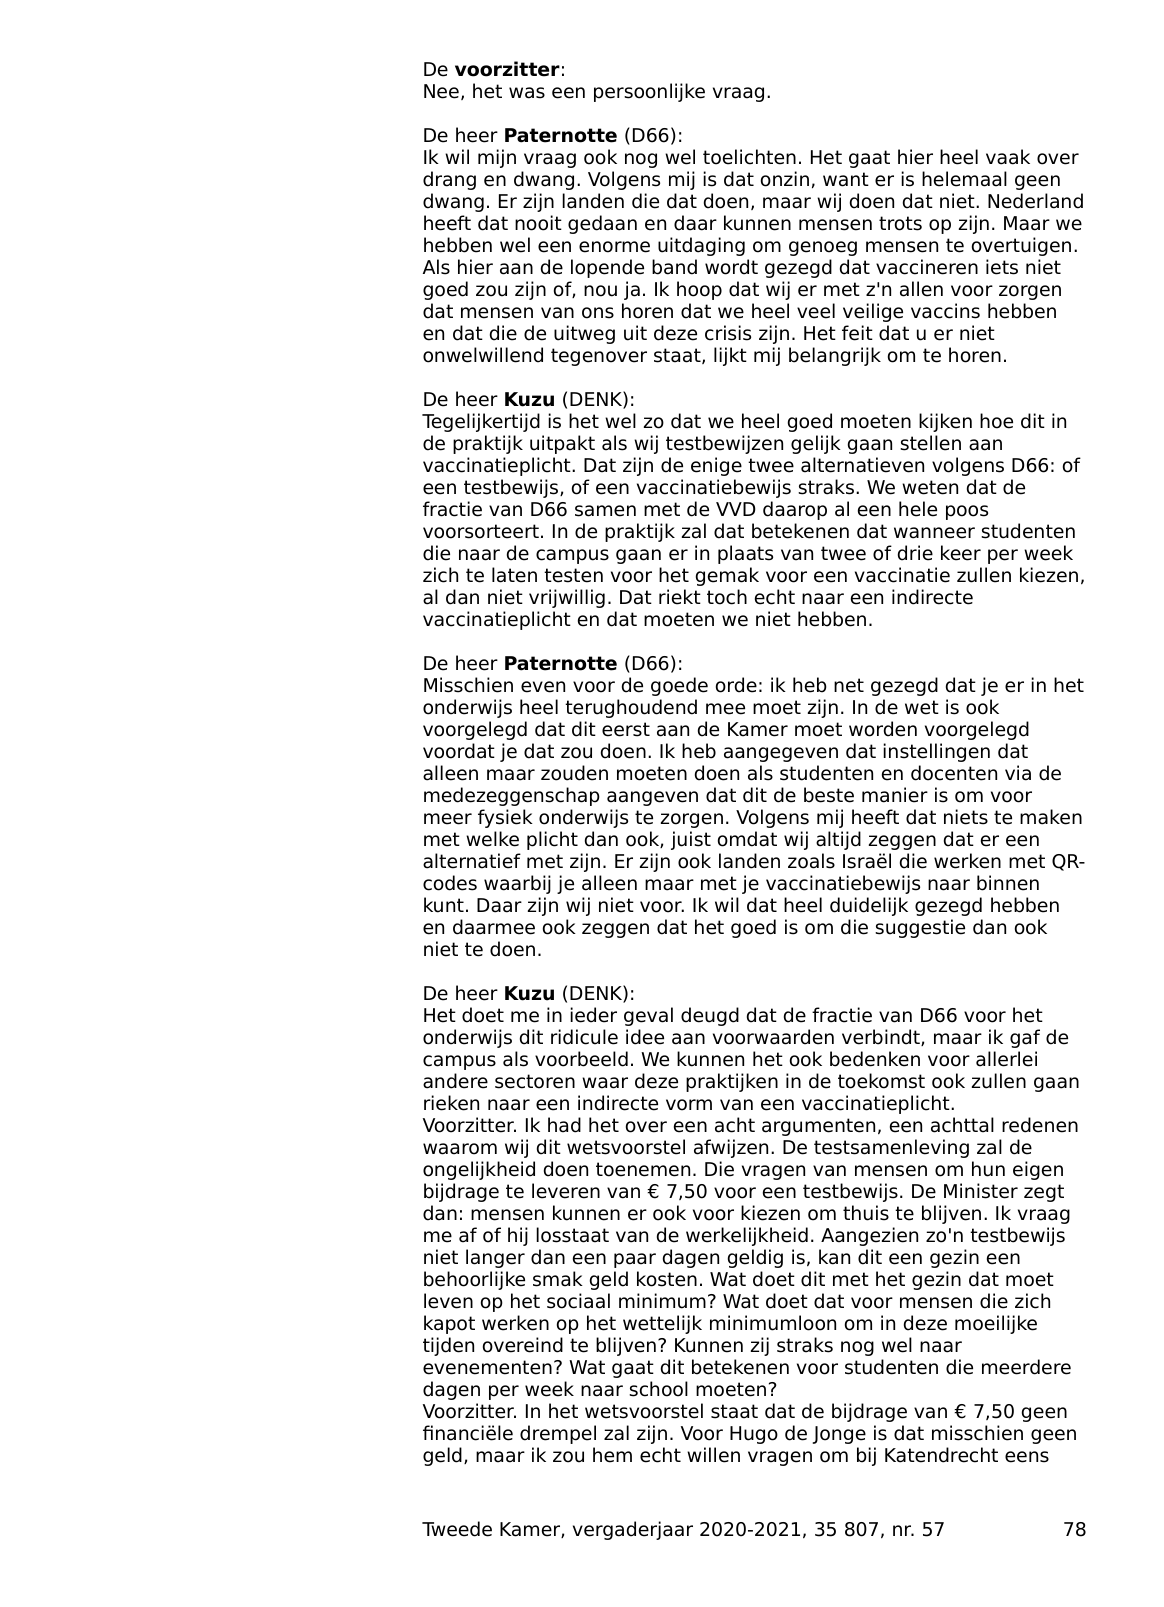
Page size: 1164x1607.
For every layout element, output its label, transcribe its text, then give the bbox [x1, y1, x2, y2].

text Nee, het was een persoonlijke vraag. [422, 81, 1087, 103]
text Ik wil mijn vraag ook nog wel toelichten. Het gaat hier heel vaak over drang en dwang. Volgens mij is dat onzin, want er is helemaal geen dwang. Er zijn landen die dat doen, maar wij doen dat niet. Nederland heeft dat nooit gedaan en daar kunnen mensen trots op zijn. Maar we hebben wel een enorme uitdaging om genoeg mensen te overtuigen. Als hier aan de lopende band wordt gezegd dat vaccineren iets niet goed zou zijn of, nou ja. Ik hoop dat wij er met z'n allen voor zorgen dat mensen van ons horen dat we heel veel veilige vaccins hebben en dat die de uitweg uit deze crisis zijn. Het feit dat u er niet onwelwillend tegenover staat, lijkt mij belangrijk om te horen. [422, 147, 1087, 367]
text De heer Kuzu (DENK): [422, 389, 1087, 411]
text Voorzitter. In het wetsvoorstel staat dat de bijdrage van € 7,50 geen financiële drempel zal zijn. Voor Hugo de Jonge is dat misschien geen geld, maar ik zou hem echt willen vragen om bij Katendrecht eens [422, 1401, 1087, 1467]
text Voorzitter. Ik had het over een acht argumenten, een achttal redenen waarom wij dit wetsvoorstel afwijzen. De testsamenleving zal de ongelijkheid doen toenemen. Die vragen van mensen om hun eigen bijdrage te leveren van € 7,50 voor een testbewijs. De Minister zegt dan: mensen kunnen er ook voor kiezen om thuis te blijven. Ik vraag me af of hij losstaat van de werkelijkheid. Aangezien zo'n testbewijs niet langer dan een paar dagen geldig is, kan dit een gezin een behoorlijke smak geld kosten. Wat doet dit met het gezin dat moet leven op het sociaal minimum? Wat doet dat voor mensen die zich kapot werken op het wettelijk minimumloon om in deze moeilijke tijden overeind te blijven? Kunnen zij straks nog wel naar evenementen? Wat gaat dit betekenen voor studenten die meerdere dagen per week naar school moeten? [422, 1115, 1087, 1401]
text Tegelijkertijd is het wel zo dat we heel goed moeten kijken hoe dit in de praktijk uitpakt als wij testbewijzen gelijk gaan stellen aan vaccinatieplicht. Dat zijn de enige twee alternatieven volgens D66: of een testbewijs, of een vaccinatiebewijs straks. We weten dat de fractie van D66 samen met de VVD daarop al een hele poos voorsorteert. In de praktijk zal dat betekenen dat wanneer studenten die naar de campus gaan er in plaats van twee of drie keer per week zich te laten testen voor het gemak voor een vaccinatie zullen kiezen, al dan niet vrijwillig. Dat riekt toch echt naar een indirecte vaccinatieplicht en dat moeten we niet hebben. [422, 411, 1087, 631]
text De heer Paternotte (D66): [422, 653, 1087, 675]
text De voorzitter: [422, 59, 1087, 81]
text Het doet me in ieder geval deugd dat de fractie van D66 voor het onderwijs dit ridicule idee aan voorwaarden verbindt, maar ik gaf de campus als voorbeeld. We kunnen het ook bedenken voor allerlei andere sectoren waar deze praktijken in de toekomst ook zullen gaan rieken naar een indirecte vorm van een vaccinatieplicht. [422, 1005, 1087, 1115]
text De heer Paternotte (D66): [422, 125, 1087, 147]
text De heer Kuzu (DENK): [422, 983, 1087, 1005]
text Misschien even voor de goede orde: ik heb net gezegd dat je er in het onderwijs heel terughoudend mee moet zijn. In de wet is ook voorgelegd dat dit eerst aan de Kamer moet worden voorgelegd voordat je dat zou doen. Ik heb aangegeven dat instellingen dat alleen maar zouden moeten doen als studenten en docenten via de medezeggenschap aangeven dat dit de beste manier is om voor meer fysiek onderwijs te zorgen. Volgens mij heeft dat niets te maken met welke plicht dan ook, juist omdat wij altijd zeggen dat er een alternatief met zijn. Er zijn ook landen zoals Israël die werken met QR-codes waarbij je alleen maar met je vaccinatiebewijs naar binnen kunt. Daar zijn wij niet voor. Ik wil dat heel duidelijk gezegd hebben en daarmee ook zeggen dat het goed is om die suggestie dan ook niet te doen. [422, 675, 1087, 961]
